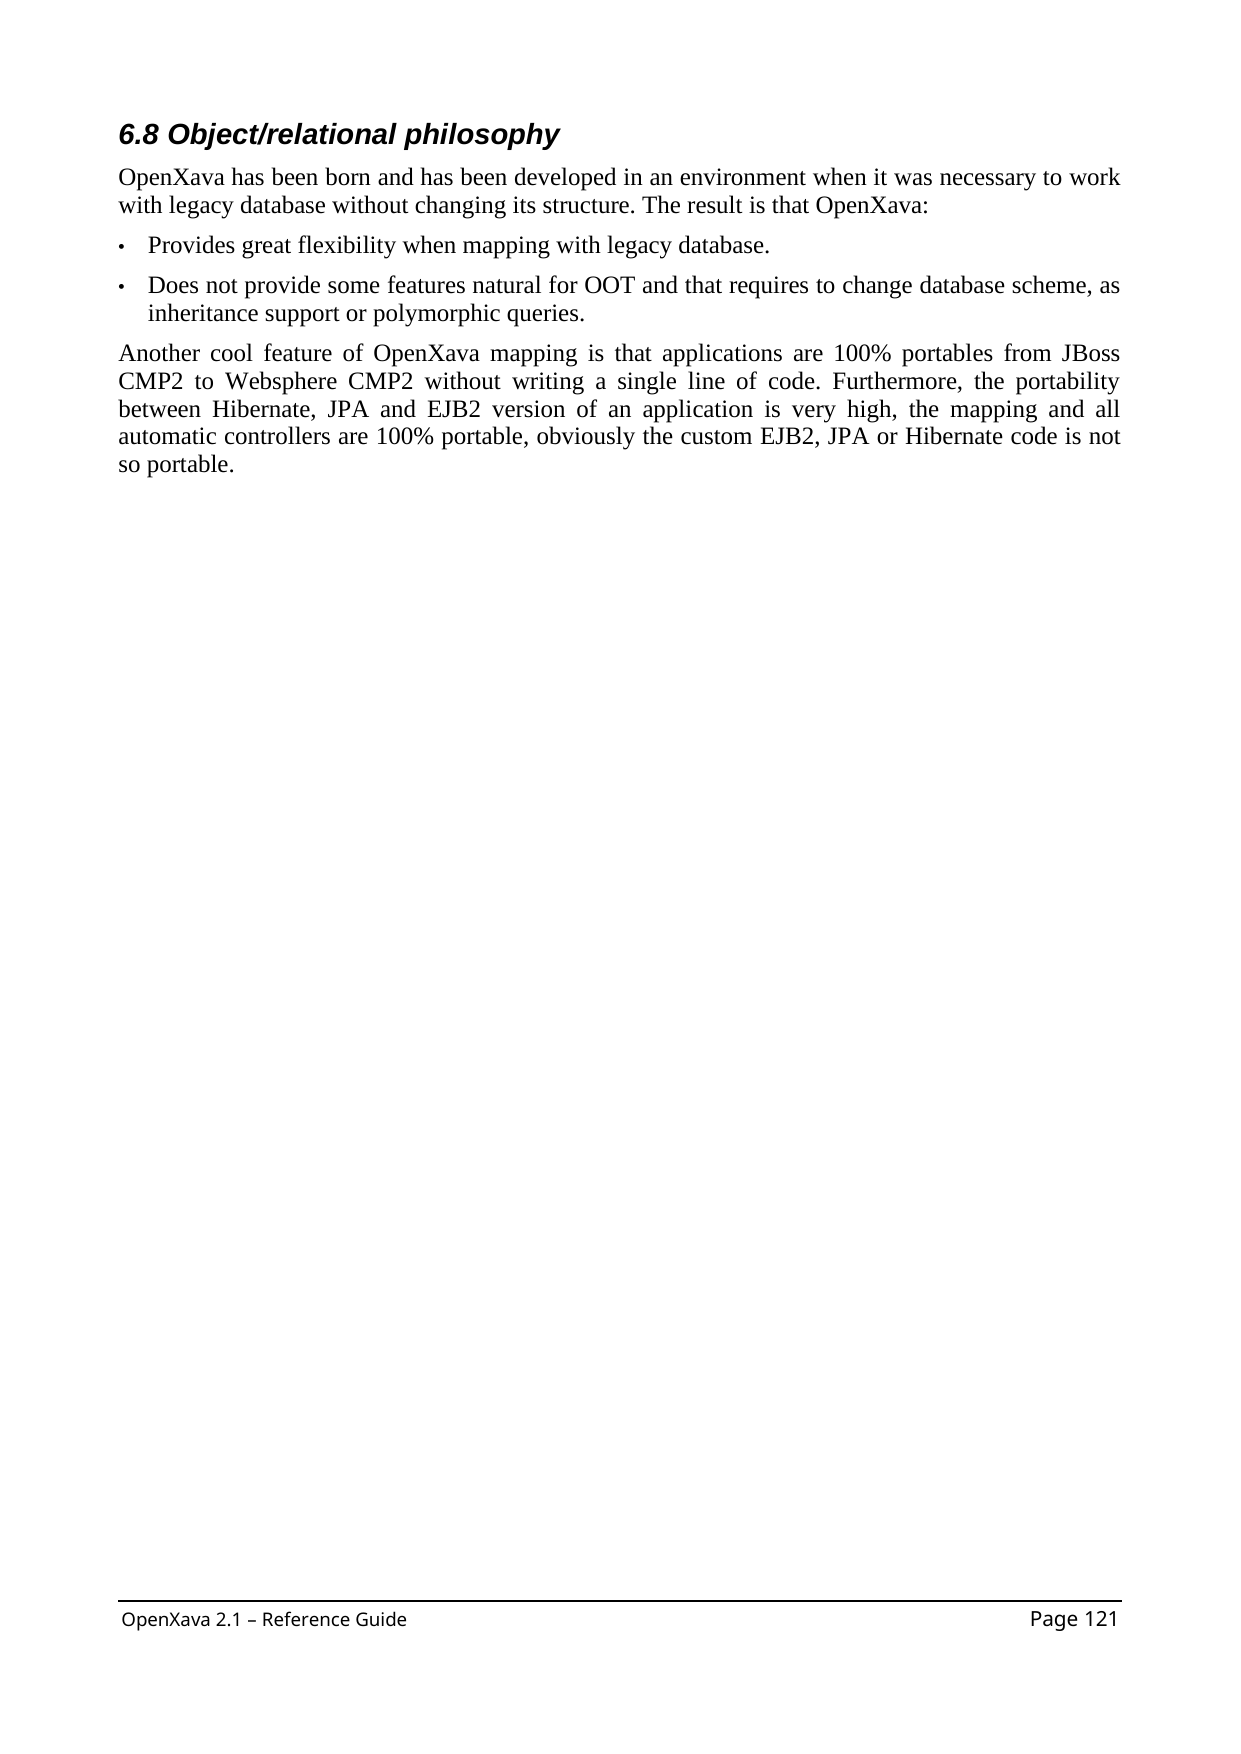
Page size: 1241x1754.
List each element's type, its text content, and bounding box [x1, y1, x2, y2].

text Another cool feature of OpenXava mapping is that applications are 100% portables from JBoss CMP2 to Websphere CMP2 without writing a single line of code. Furthermore, the portability between Hibernate, JPA and EJB2 version of an application is very high, the mapping and all automatic controllers are 100% portable, obviously the custom EJB2, JPA or Hibernate code is not so portable. [118, 339, 1122, 478]
list Provides great flexibility when mapping with legacy database. [118, 231, 1122, 259]
list Does not provide some features natural for OOT and that requires to change database scheme, as inheritance support or polymorphic queries. [118, 271, 1122, 327]
text OpenXava has been born and has been developed in an environment when it was necessary to work with legacy database without changing its structure. The result is that OpenXava: [118, 163, 1122, 219]
subtitle Object/relational philosophy [118, 118, 1122, 151]
